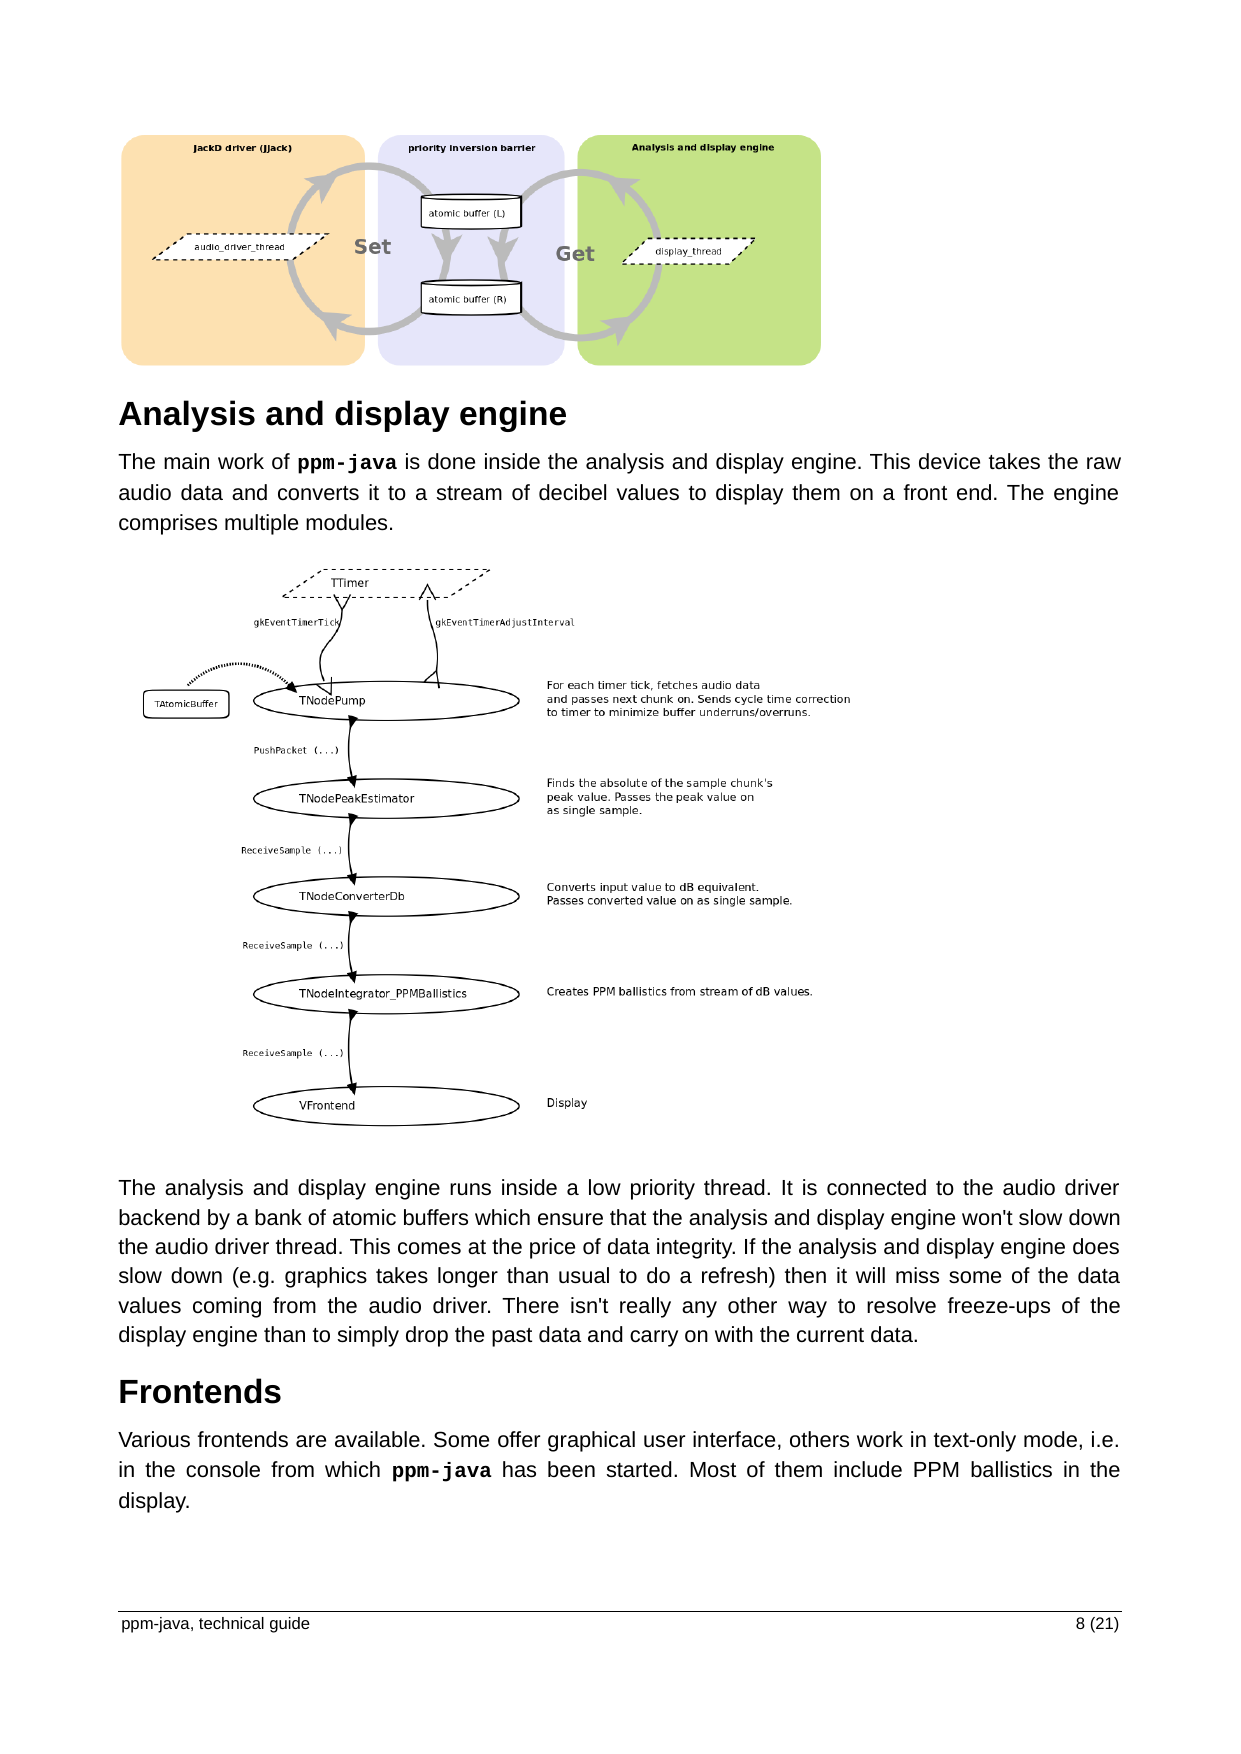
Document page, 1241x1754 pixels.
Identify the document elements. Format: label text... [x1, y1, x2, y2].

picture [127, 553, 851, 1142]
text The analysis and display engine runs inside a low priority thread. It is connected to the audio driver backend by a bank of atomic buffers which ensure that the analysis and display engine won't slow down the audio driver thread. This comes at the price of data integrity. If the analysis and display engine does slow down (e.g. graphics takes longer than usual to do a refresh) then it will miss some of the data values coming from the audio driver. There isn't really any other way to resolve freeze-ups of the display engine than to simply drop the past data and carry on with the current data. [118, 1142, 1122, 1347]
subtitle Frontends [118, 1373, 1122, 1410]
subtitle Analysis and display engine [118, 118, 1122, 432]
picture [121, 135, 823, 366]
text Various frontends are available. Some offer graphical user interface, others work in text-only mode, i.e. in the console from which ppm-java has been started. Most of them include PPM ballistics in the display. [118, 1428, 1122, 1513]
text The main work of ppm-java is done inside the analysis and display engine. This device takes the raw audio data and converts it to a stream of decibel values to display them on a front end. The engine comprises multiple modules. [118, 450, 1122, 534]
